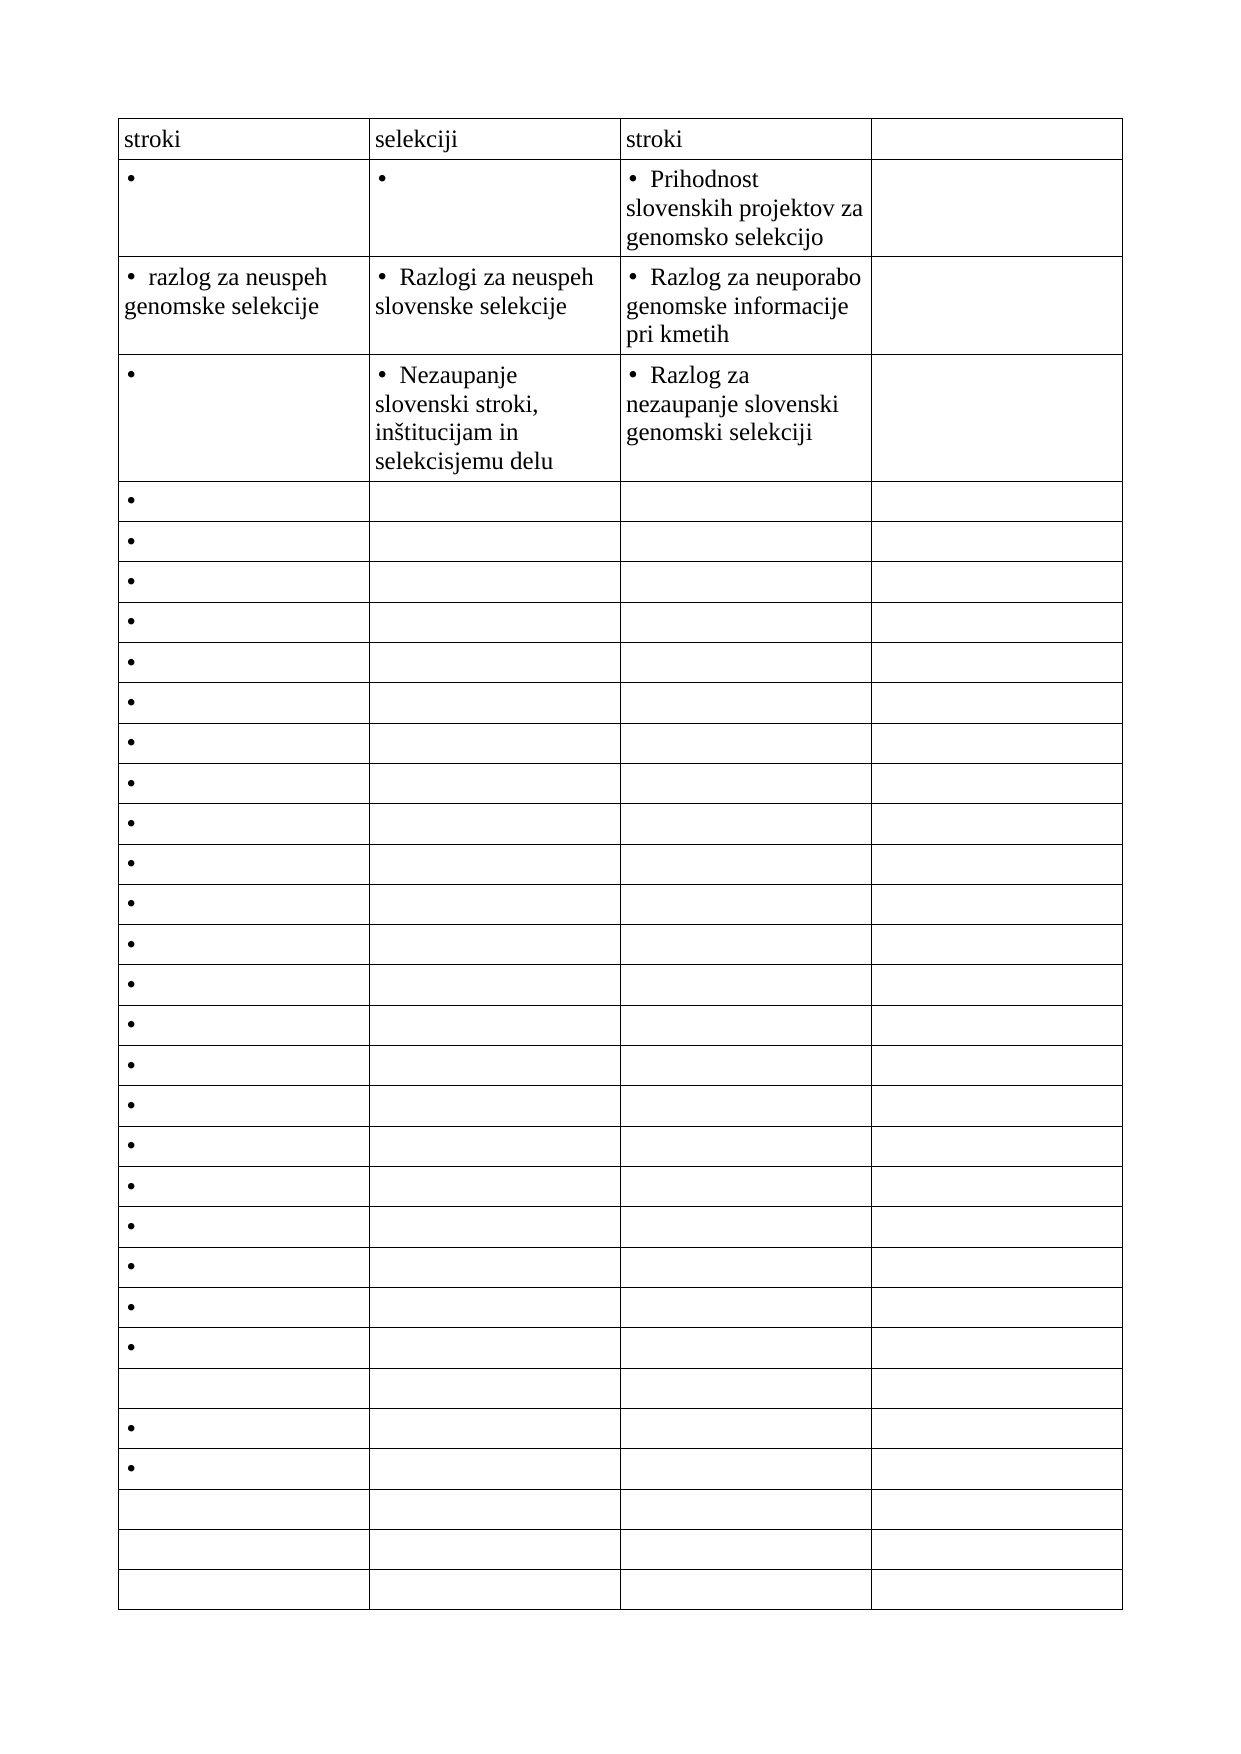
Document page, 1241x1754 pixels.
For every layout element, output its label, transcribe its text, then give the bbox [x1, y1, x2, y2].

table_cell [119, 764, 369, 803]
table_cell [370, 1248, 620, 1287]
table_cell [370, 1086, 620, 1126]
table_cell [370, 160, 620, 256]
table_cell [872, 1288, 1122, 1327]
table_cell stroki [621, 119, 871, 158]
table_cell [872, 965, 1122, 1005]
table_cell [872, 1167, 1122, 1206]
table_cell [119, 1490, 369, 1529]
table_cell [872, 885, 1122, 924]
table_cell [370, 885, 620, 924]
table_cell [872, 482, 1122, 521]
table_cell [872, 562, 1122, 602]
table_cell [872, 845, 1122, 884]
table_cell [119, 562, 369, 602]
table_cell [872, 1127, 1122, 1166]
table_cell [621, 1449, 871, 1488]
table_cell [119, 603, 369, 642]
table_cell [119, 1207, 369, 1247]
table_cell [119, 522, 369, 561]
table_cell [621, 482, 871, 521]
table_cell [119, 1086, 369, 1126]
table_cell [621, 1288, 871, 1327]
table_cell [621, 643, 871, 682]
table_cell [370, 1006, 620, 1045]
table_cell [119, 1328, 369, 1367]
table_cell [872, 257, 1122, 354]
table_cell razlog za neuspeh genomske selekcije [119, 257, 369, 354]
table_cell [370, 1328, 620, 1367]
table_cell [119, 1127, 369, 1166]
table_cell stroki [119, 119, 369, 158]
table_cell [621, 562, 871, 602]
table_cell [119, 965, 369, 1005]
table_cell [621, 1006, 871, 1045]
table_cell [370, 1570, 620, 1609]
table_cell [621, 925, 871, 964]
table_cell [872, 1369, 1122, 1408]
table_cell [119, 1449, 369, 1488]
table_cell [370, 965, 620, 1005]
table_cell [119, 1369, 369, 1408]
table_cell [621, 965, 871, 1005]
table_cell [370, 1449, 620, 1488]
table_cell Razlog za neuporabo genomske informacije pri kmetih [621, 257, 871, 354]
table_cell [370, 1207, 620, 1247]
table_cell [872, 1006, 1122, 1045]
table_cell [872, 1086, 1122, 1126]
table_cell [621, 1570, 871, 1609]
table_cell [872, 1328, 1122, 1367]
table_cell [872, 160, 1122, 256]
table_cell selekciji [370, 119, 620, 158]
table_cell [119, 1167, 369, 1206]
table_cell [119, 1570, 369, 1609]
table_cell [872, 1449, 1122, 1488]
table_cell [621, 724, 871, 763]
table_cell [872, 764, 1122, 803]
table_cell Razlogi za neuspeh slovenske selekcije [370, 257, 620, 354]
table_cell [370, 603, 620, 642]
table_cell [621, 1530, 871, 1569]
table_cell [119, 160, 369, 256]
table_cell [621, 1127, 871, 1166]
table_cell Razlog za nezaupanje slovenski genomski selekciji [621, 355, 871, 481]
table_cell [872, 724, 1122, 763]
table_cell Nezaupanje slovenski stroki, inštitucijam in selekcisjemu delu [370, 355, 620, 481]
table_cell [370, 1530, 620, 1569]
table_cell [119, 925, 369, 964]
table_cell [370, 1409, 620, 1448]
table_cell [872, 1248, 1122, 1287]
table_cell [370, 522, 620, 561]
table_cell [872, 522, 1122, 561]
table_cell [621, 1086, 871, 1126]
table_cell [621, 603, 871, 642]
table_cell [872, 1409, 1122, 1448]
table_cell [621, 1328, 871, 1367]
table_cell [370, 764, 620, 803]
table_cell [872, 1046, 1122, 1085]
table_cell [119, 683, 369, 722]
table_cell [370, 1288, 620, 1327]
table_cell [872, 925, 1122, 964]
table_cell [370, 683, 620, 722]
table_cell [621, 845, 871, 884]
table_cell [370, 1046, 620, 1085]
table_cell [370, 845, 620, 884]
table_cell [872, 804, 1122, 843]
table_cell [119, 724, 369, 763]
table_cell [370, 482, 620, 521]
table_cell [119, 1409, 369, 1448]
table_cell [621, 683, 871, 722]
table_cell [119, 845, 369, 884]
table_cell [872, 1530, 1122, 1569]
table_cell [119, 482, 369, 521]
table_cell [370, 724, 620, 763]
table_cell [872, 643, 1122, 682]
table_cell [370, 1369, 620, 1408]
table_cell [621, 1207, 871, 1247]
table_cell [621, 885, 871, 924]
table_cell [370, 925, 620, 964]
table_cell [621, 1167, 871, 1206]
table_cell [621, 1248, 871, 1287]
table_cell [872, 603, 1122, 642]
table_cell [621, 1490, 871, 1529]
table_cell [872, 355, 1122, 481]
table_cell Prihodnost slovenskih projektov za genomsko selekcijo [621, 160, 871, 256]
table_cell [119, 885, 369, 924]
table_cell [370, 804, 620, 843]
table_cell [119, 355, 369, 481]
table_cell [370, 1167, 620, 1206]
table_cell [621, 804, 871, 843]
table_cell [621, 1046, 871, 1085]
table_cell [119, 804, 369, 843]
table_cell [119, 1046, 369, 1085]
table_cell [119, 1006, 369, 1045]
table_cell [119, 1288, 369, 1327]
table_cell [119, 643, 369, 682]
table_cell [872, 683, 1122, 722]
table_cell [370, 643, 620, 682]
table_cell [621, 1409, 871, 1448]
table_cell [621, 764, 871, 803]
table_cell [119, 1248, 369, 1287]
table_cell [872, 119, 1122, 158]
table_cell [872, 1207, 1122, 1247]
table_cell [621, 522, 871, 561]
table_cell [370, 1490, 620, 1529]
table_cell [872, 1490, 1122, 1529]
table_cell [872, 1570, 1122, 1609]
table_cell [370, 1127, 620, 1166]
table_cell [119, 1530, 369, 1569]
table_cell [621, 1369, 871, 1408]
table_cell [370, 562, 620, 602]
